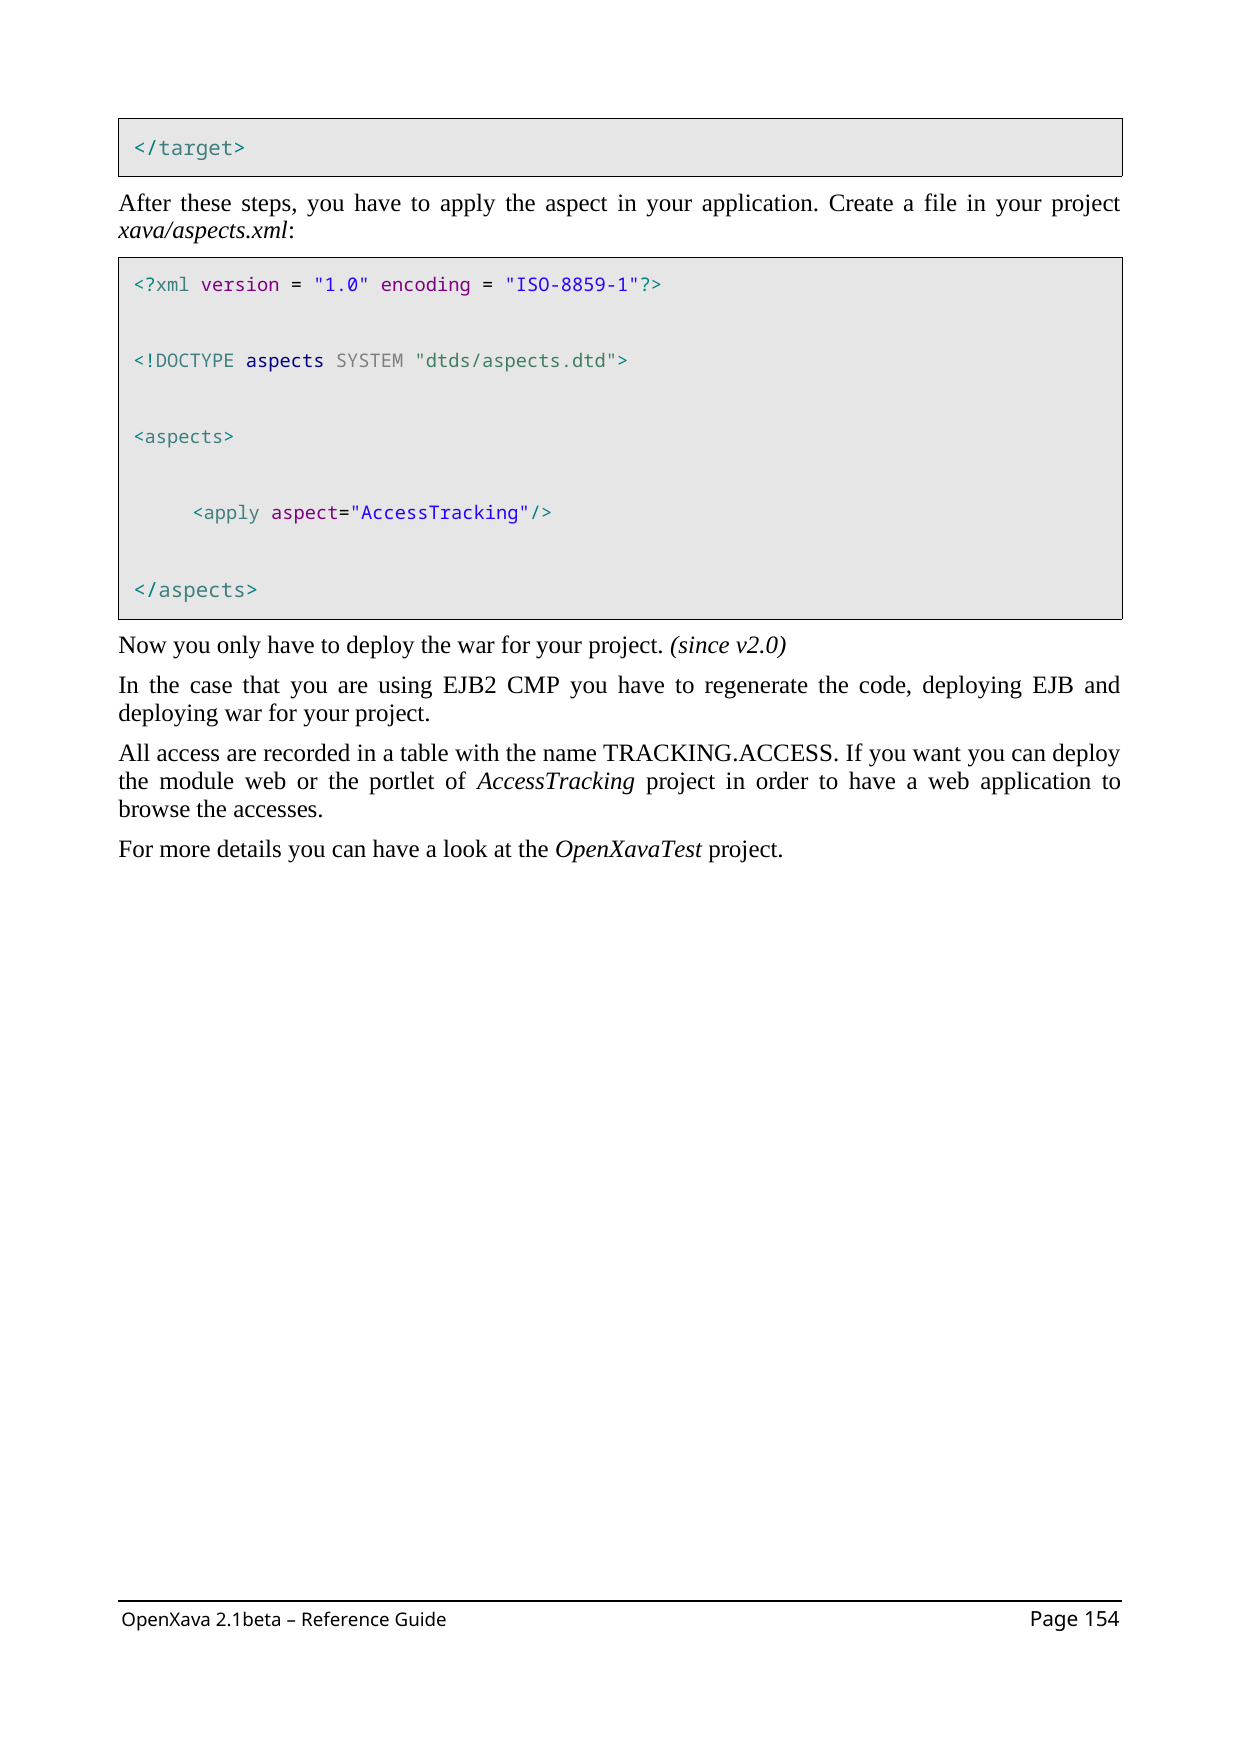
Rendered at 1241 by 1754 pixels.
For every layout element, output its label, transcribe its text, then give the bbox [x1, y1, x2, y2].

text </aspects> [119, 561, 1122, 619]
text In the case that you are using EJB2 CMP you have to regenerate the code, deploying EJB and deploying war for your project. [118, 671, 1122, 727]
text <?xml version = "1.0" encoding = "ISO-8859-1"?> [119, 258, 1122, 294]
text Now you only have to deploy the war for your project. (since v2.0) [118, 631, 1122, 659]
text <!DOCTYPE aspects SYSTEM "dtds/aspects.dtd"> [119, 333, 1122, 371]
text For more details you can have a look at the OpenXavaTest project. [118, 835, 1122, 863]
text <apply aspect="AccessTracking"/> [119, 485, 1122, 523]
text After these steps, you have to apply the aspect in your application. Create a file in your project xava/aspects.xml: [118, 189, 1122, 244]
text <aspects> [119, 409, 1122, 447]
text </target> [119, 119, 1122, 176]
text All access are recorded in a table with the name TRACKING.ACCESS. If you want you can deploy the module web or the portlet of AccessTracking project in order to have a web application to browse the accesses. [118, 739, 1122, 822]
